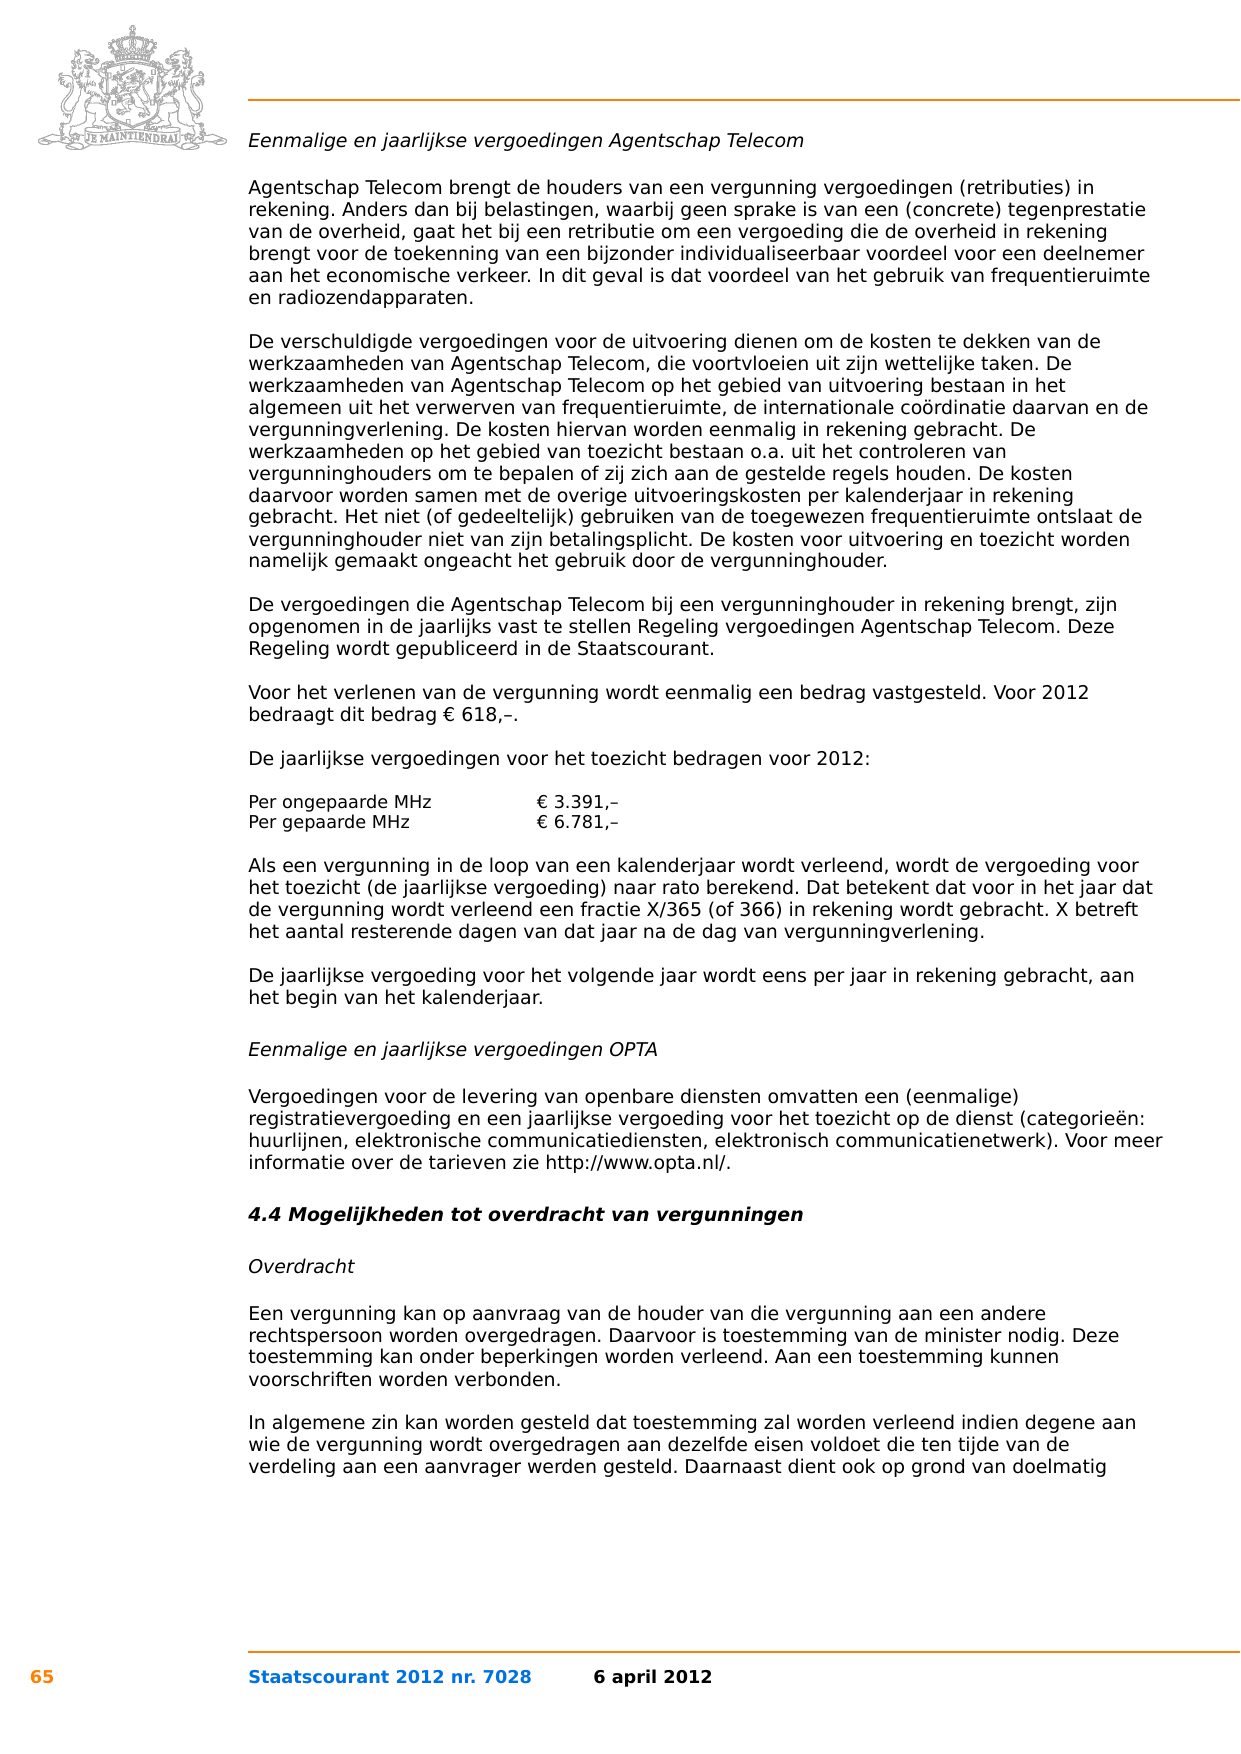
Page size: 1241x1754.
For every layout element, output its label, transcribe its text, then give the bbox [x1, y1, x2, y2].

subtitle Overdracht [248, 1256, 1163, 1277]
table_cell Per gepaarde MHz [248, 813, 531, 833]
text Agentschap Telecom brengt de houders van een vergunning vergoedingen (retributies) in rekening. Anders dan bij belastingen, waarbij geen sprake is van een (concrete) tegenprestatie van de overheid, gaat het bij een retributie om een vergoeding die de overheid in rekening brengt voor de toekenning van een bijzonder individualiseerbaar voordeel voor een deelnemer aan het economische verkeer. In dit geval is dat voordeel van het gebruik van frequentieruimte en radiozendapparaten. [248, 177, 1163, 309]
text Voor het verlenen van de vergunning wordt eenmalig een bedrag vastgesteld. Voor 2012 bedraagt dit bedrag € 618,–. [248, 682, 1163, 726]
table_header € 3.391,– [531, 792, 1163, 812]
text Vergoedingen voor de levering van openbare diensten omvatten een (eenmalige) registratievergoeding en een jaarlijkse vergoeding voor het toezicht op de dienst (categorieën: huurlijnen, elektronische communicatiediensten, elektronisch communicatienetwerk). Voor meer informatie over de tarieven zie http://www.opta.nl/. [248, 1086, 1163, 1173]
text In algemene zin kan worden gesteld dat toestemming zal worden verleend indien degene aan wie de vergunning wordt overgedragen aan dezelfde eisen voldoet die ten tijde van de verdeling aan een aanvrager werden gesteld. Daarnaast dient ook op grond van doelmatig [248, 1412, 1163, 1478]
text De jaarlijkse vergoedingen voor het toezicht bedragen voor 2012: [248, 748, 1163, 770]
picture [38, 25, 227, 150]
text De jaarlijkse vergoeding voor het volgende jaar wordt eens per jaar in rekening gebracht, aan het begin van het kalenderjaar. [248, 965, 1163, 1009]
subtitle 4.4 Mogelijkheden tot overdracht van vergunningen [248, 1203, 1163, 1226]
text De verschuldigde vergoedingen voor de uitvoering dienen om de kosten te dekken van de werkzaamheden van Agentschap Telecom, die voortvloeien uit zijn wettelijke taken. De werkzaamheden van Agentschap Telecom op het gebied van uitvoering bestaan in het algemeen uit het verwerven van frequentieruimte, de internationale coördinatie daarvan en de vergunningverlening. De kosten hiervan worden eenmalig in rekening gebracht. De werkzaamheden op het gebied van toezicht bestaan o.a. uit het controleren van vergunninghouders om te bepalen of zij zich aan de gestelde regels houden. De kosten daarvoor worden samen met de overige uitvoeringskosten per kalenderjaar in rekening gebracht. Het niet (of gedeeltelijk) gebruiken van de toegewezen frequentieruimte ontslaat de vergunninghouder niet van zijn betalingsplicht. De kosten voor uitvoering en toezicht worden namelijk gemaakt ongeacht het gebruik door de vergunninghouder. [248, 331, 1163, 572]
subtitle Eenmalige en jaarlijkse vergoedingen Agentschap Telecom [248, 130, 1163, 152]
text Als een vergunning in de loop van een kalenderjaar wordt verleend, wordt de vergoeding voor het toezicht (de jaarlijkse vergoeding) naar rato berekend. Dat betekent dat voor in het jaar dat de vergunning wordt verleend een fractie X/365 (of 366) in rekening wordt gebracht. X betreft het aantal resterende dagen van dat jaar na de dag van vergunningverlening. [248, 855, 1163, 943]
table_header Per ongepaarde MHz [248, 792, 531, 812]
text Een vergunning kan op aanvraag van de houder van die vergunning aan een andere rechtspersoon worden overgedragen. Daarvoor is toestemming van de minister nodig. Deze toestemming kan onder beperkingen worden verleend. Aan een toestemming kunnen voorschriften worden verbonden. [248, 1302, 1163, 1390]
table_cell € 6.781,– [531, 813, 1163, 833]
text De vergoedingen die Agentschap Telecom bij een vergunninghouder in rekening brengt, zijn opgenomen in de jaarlijks vast te stellen Regeling vergoedingen Agentschap Telecom. Deze Regeling wordt gepubliceerd in de Staatscourant. [248, 594, 1163, 660]
subtitle Eenmalige en jaarlijkse vergoedingen OPTA [248, 1039, 1163, 1061]
